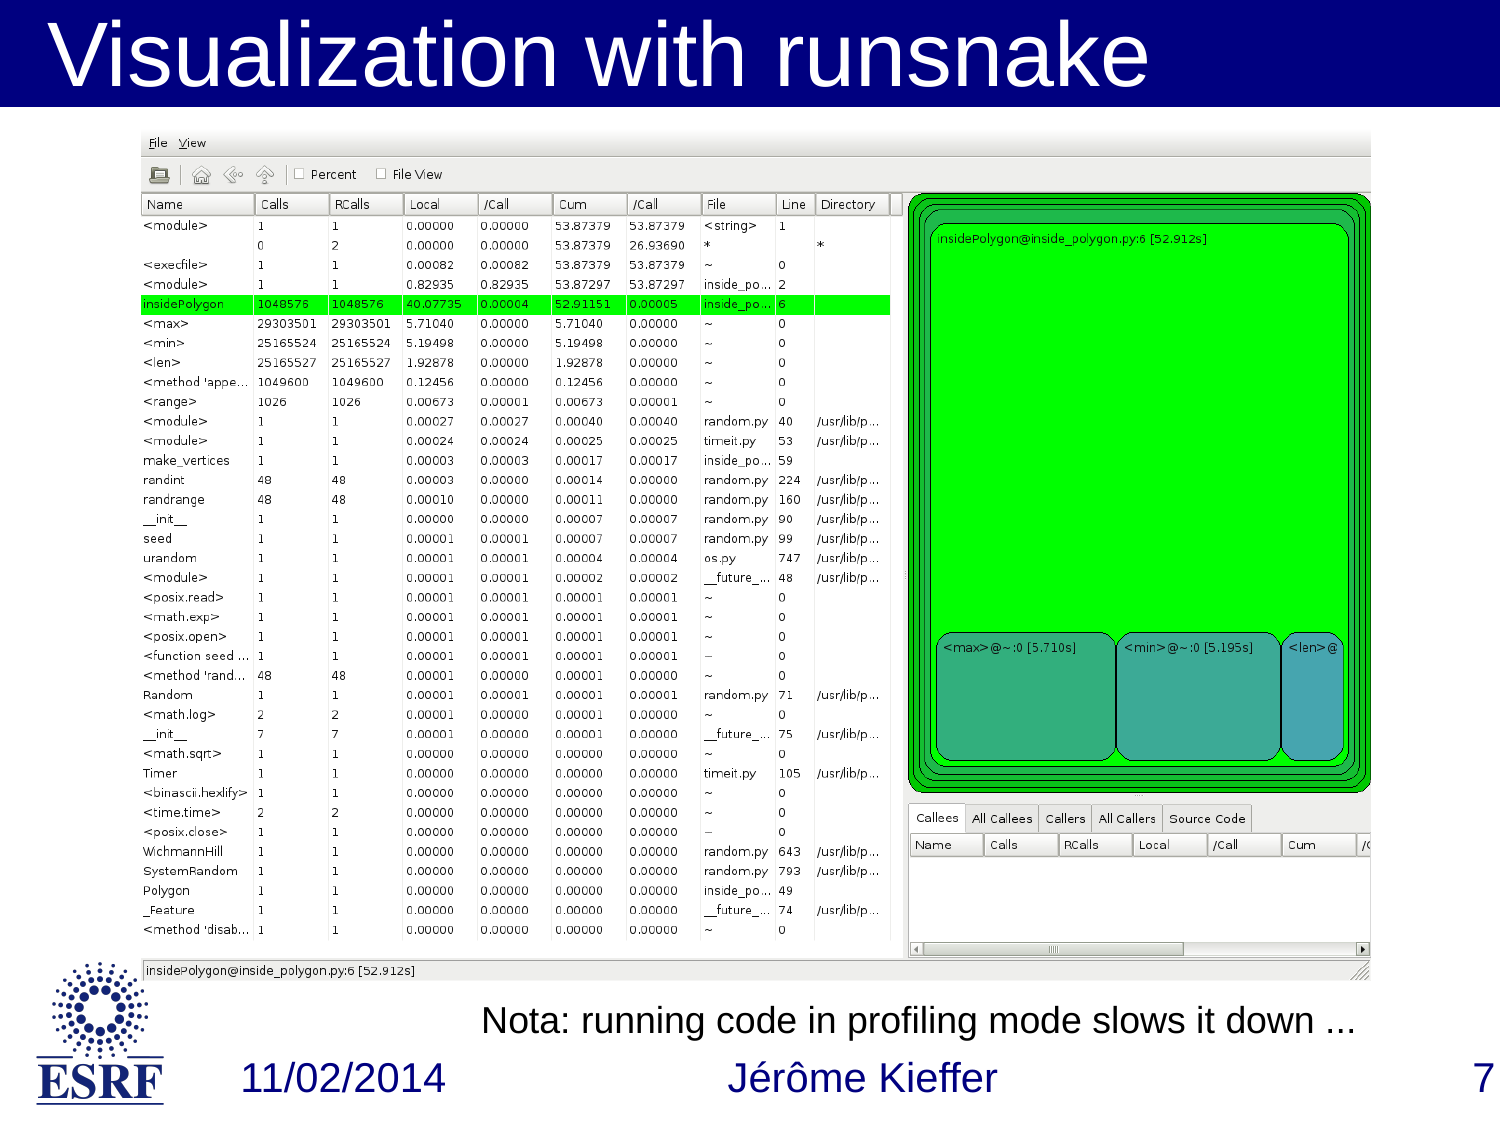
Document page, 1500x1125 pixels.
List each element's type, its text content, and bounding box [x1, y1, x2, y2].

title Visualization with runsnake [47, 3, 1500, 107]
text_box Nota: running code in profiling mode slows it down ... [466, 992, 1371, 1049]
picture [29, 128, 1371, 1111]
